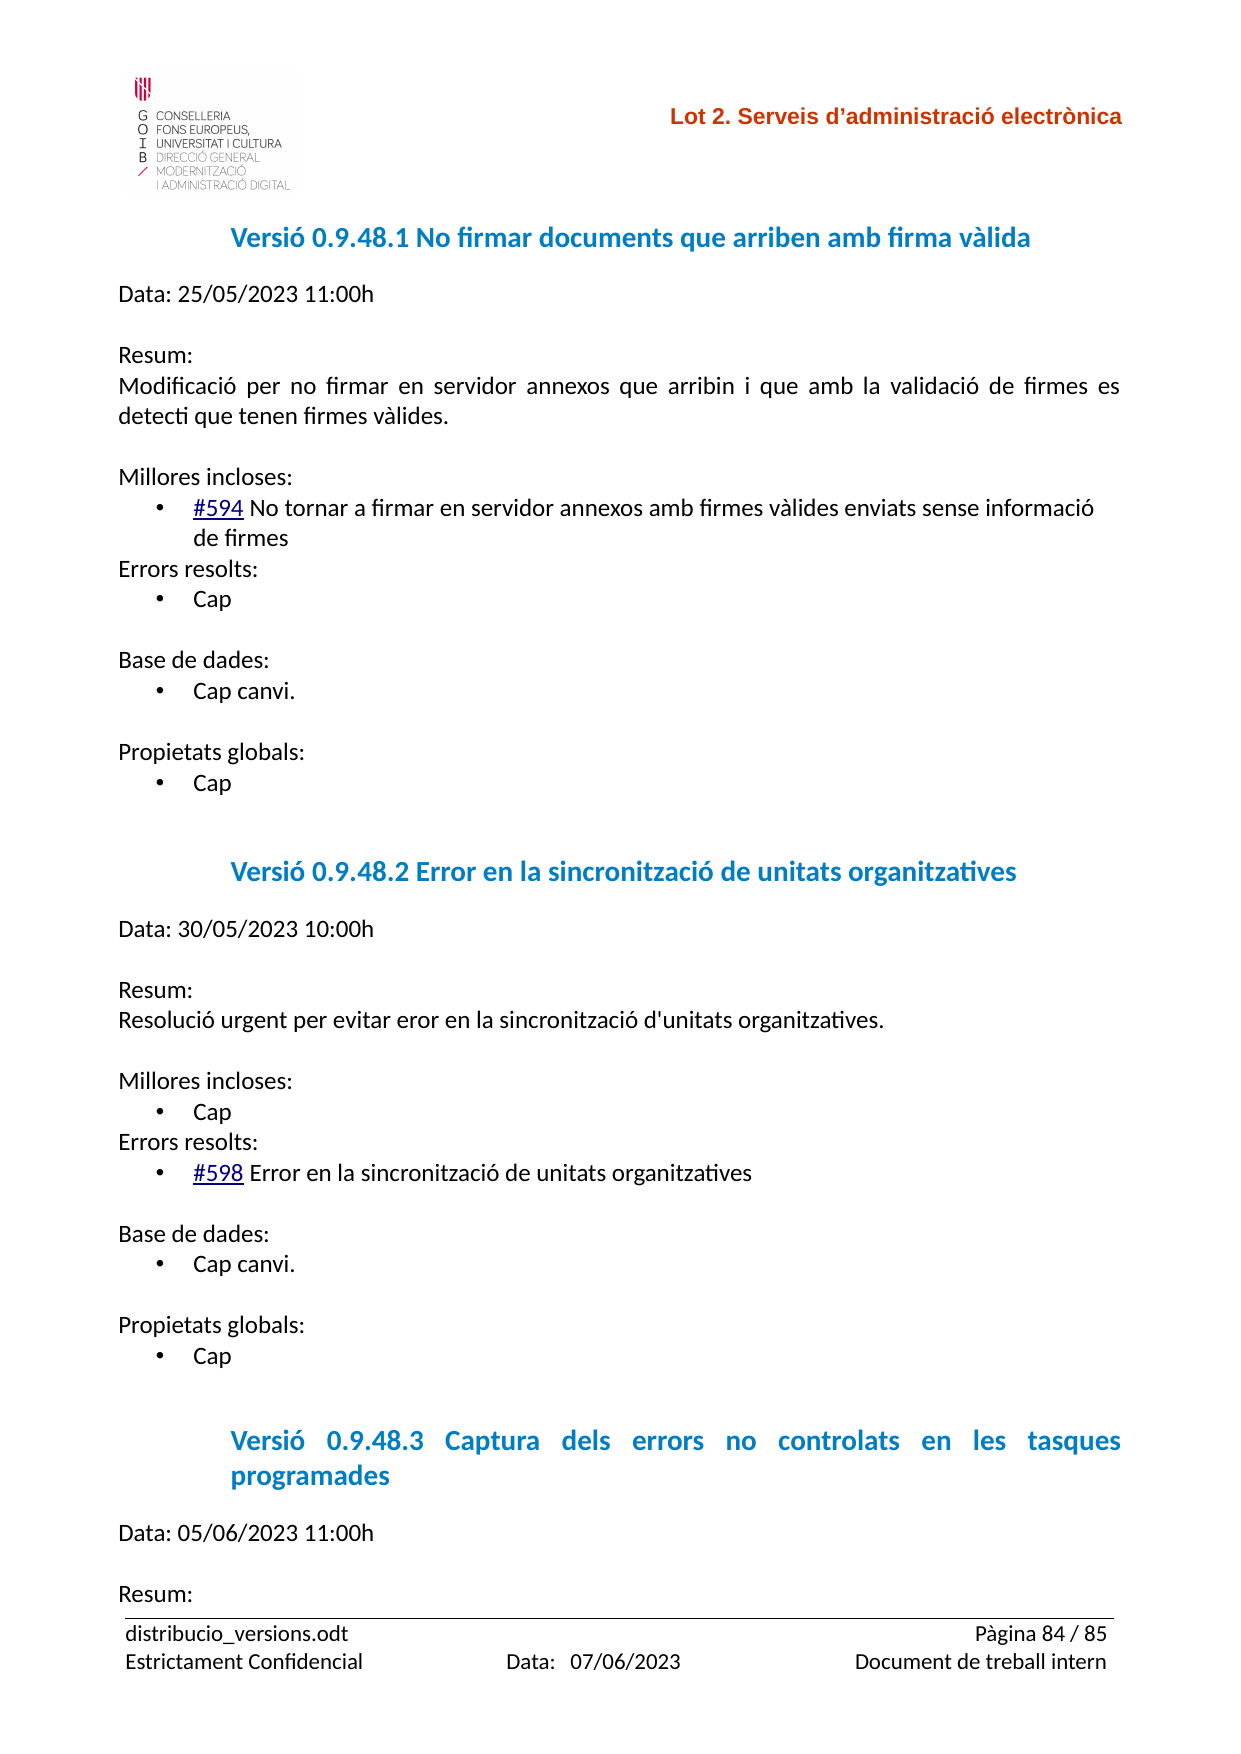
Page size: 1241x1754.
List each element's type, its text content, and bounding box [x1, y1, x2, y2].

list #598 Error en la sincronització de unitats organitzatives [156, 1157, 1122, 1187]
text Propietats globals: [118, 736, 1122, 767]
list Cap [156, 1340, 1122, 1371]
subtitle Versió 0.9.48.3 Captura dels errors no controlats en les tasques programades [153, 1422, 1122, 1493]
text Errors resolts: [118, 553, 1122, 584]
text Resum: [118, 339, 1122, 370]
text Data: 05/06/2023 11:00h [118, 1517, 1122, 1547]
text Data: 30/05/2023 10:00h [118, 913, 1122, 943]
text Resolució urgent per evitar eror en la sincronització d'unitats organitzatives. [118, 1004, 1122, 1035]
text Modificació per no firmar en servidor annexos que arribin i que amb la validació de firmes es detecti que tenen firmes vàlides. [118, 370, 1122, 431]
text Resum: [118, 1578, 1122, 1608]
list #594 No tornar a firmar en servidor annexos amb firmes vàlides enviats sense informació de firmes [156, 492, 1122, 553]
text Base de dades: [118, 1218, 1122, 1248]
list Cap [156, 584, 1122, 614]
text Base de dades: [118, 645, 1122, 675]
picture [126, 70, 299, 197]
text Errors resolts: [118, 1126, 1122, 1157]
text Data: 25/05/2023 11:00h [118, 278, 1122, 309]
text Resum: [118, 974, 1122, 1004]
text Millores incloses: [118, 462, 1122, 492]
text Propietats globals: [118, 1309, 1122, 1340]
list Cap canvi. [156, 1248, 1122, 1279]
text Millores incloses: [118, 1065, 1122, 1096]
list Cap canvi. [156, 675, 1122, 706]
list Cap [156, 1096, 1122, 1126]
subtitle Versió 0.9.48.1 No firmar documents que arriben amb firma vàlida [153, 219, 1122, 255]
list Cap [156, 767, 1122, 797]
subtitle Versió 0.9.48.2 Error en la sincronització de unitats organitzatives [153, 853, 1122, 889]
